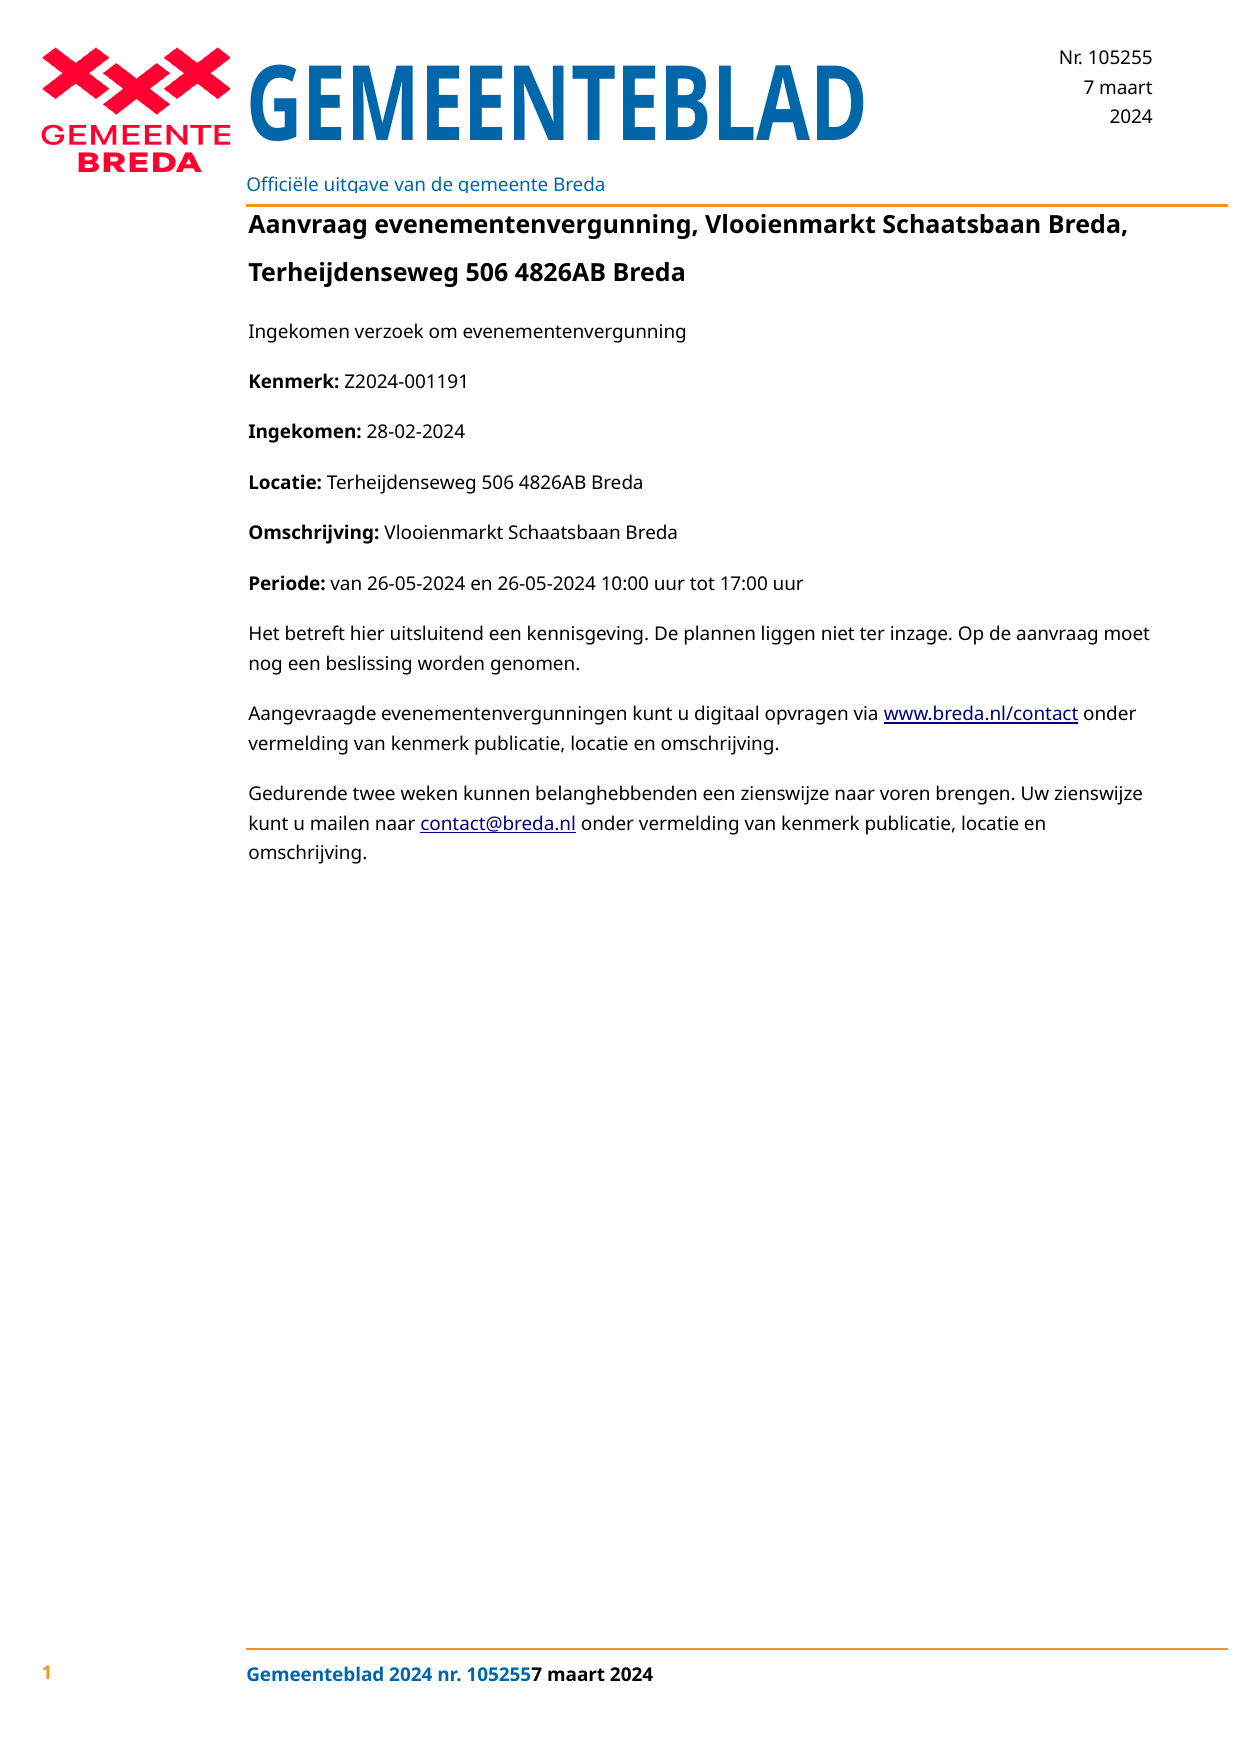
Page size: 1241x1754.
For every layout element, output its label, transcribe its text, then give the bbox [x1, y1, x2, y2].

text Periode: van 26-05-2024 en 26-05-2024 10:00 uur tot 17:00 uur [248, 570, 1152, 596]
text Locatie: Terheijdenseweg 506 4826AB Breda [248, 469, 1152, 495]
text Gedurende twee weken kunnen belanghebbenden een zienswijze naar voren brengen. Uw zienswijze kunt u mailen naar contact@breda.nl onder vermelding van kenmerk publicatie, locatie en omschrijving. [248, 780, 1152, 865]
text Omschrijving: Vlooienmarkt Schaatsbaan Breda [248, 519, 1152, 545]
picture [41, 47, 231, 172]
text Ingekomen verzoek om evenementenvergunning [248, 318, 1152, 344]
text Het betreft hier uitsluitend een kennisgeving. De plannen liggen niet ter inzage. Op de aanvraag moet nog een beslissing worden genomen. [248, 620, 1152, 676]
text Ingekomen: 28-02-2024 [248, 419, 1152, 444]
text Aanvraag evenementenvergunning, Vlooienmarkt Schaatsbaan Breda, Terheijdenseweg 506 4826AB Breda [248, 207, 1152, 288]
text Kenmerk: Z2024-001191 [248, 368, 1152, 394]
text Aangevraagde evenementenvergunningen kunt u digitaal opvragen via www.breda.nl/contact onder vermelding van kenmerk publicatie, locatie en omschrijving. [248, 700, 1152, 756]
